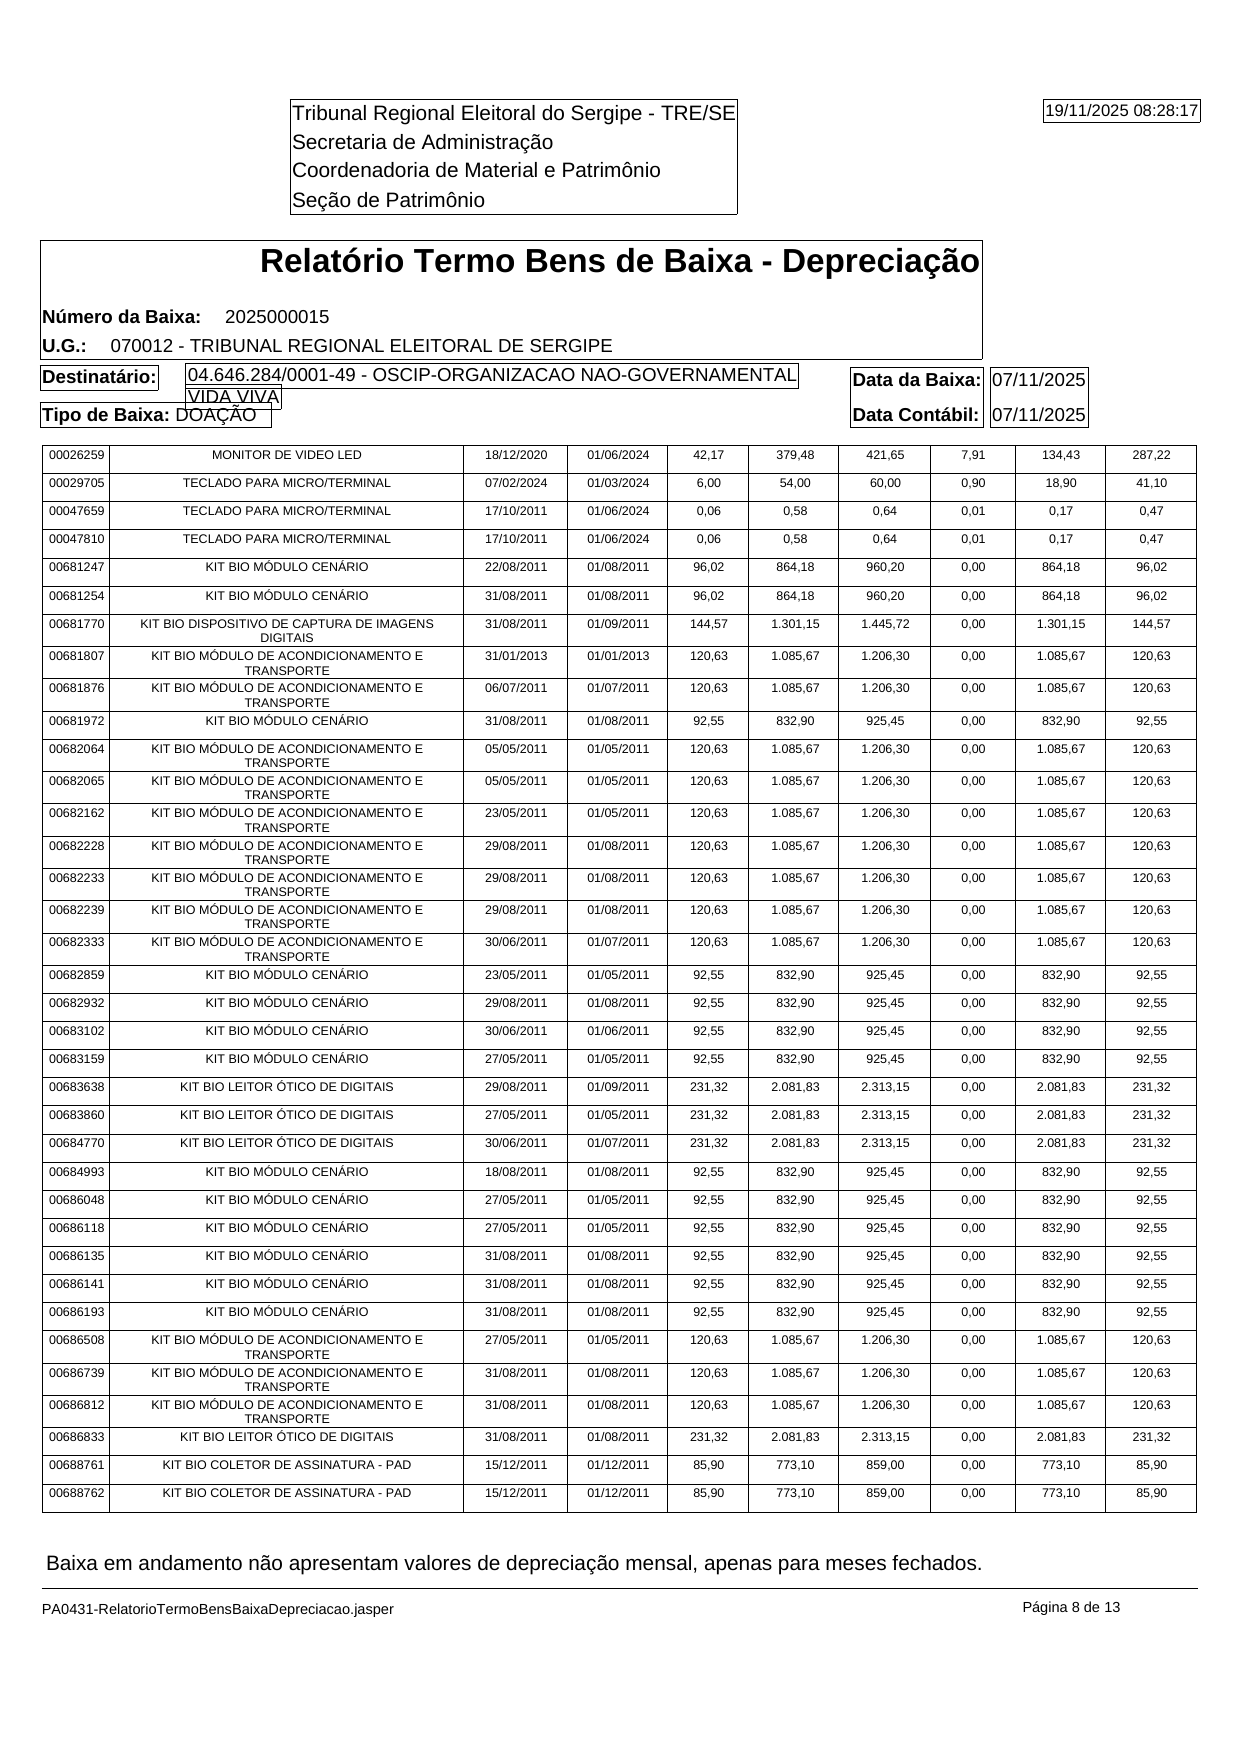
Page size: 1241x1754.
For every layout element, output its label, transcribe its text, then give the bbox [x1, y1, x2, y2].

table_header 421,65 [839, 446, 930, 473]
table_cell 01/08/2011 [568, 869, 667, 900]
table_cell KIT BIO MÓDULO DE ACONDICIONAMENTO E TRANSPORTE [110, 869, 463, 900]
table_cell 1.085,67 [1016, 901, 1105, 932]
table_cell 18/08/2011 [464, 1163, 567, 1190]
table_cell TECLADO PARA MICRO/TERMINAL [110, 530, 463, 557]
table_cell 31/01/2013 [464, 647, 567, 678]
table_cell 01/05/2011 [568, 740, 667, 771]
table_cell 2.081,83 [1016, 1106, 1105, 1133]
table_cell 120,63 [1106, 901, 1196, 932]
table_cell 29/08/2011 [464, 1078, 567, 1105]
table_cell 0,58 [749, 502, 838, 529]
table_cell 01/08/2011 [568, 901, 667, 932]
table_cell KIT BIO MÓDULO CENÁRIO [110, 712, 463, 739]
table_cell 00681247 [43, 559, 109, 586]
table_cell 231,32 [1106, 1106, 1196, 1133]
table_cell 05/05/2011 [464, 740, 567, 771]
table_cell 120,63 [668, 804, 748, 836]
table_cell 1.445,72 [839, 615, 930, 646]
table_cell 864,18 [1016, 587, 1105, 614]
table_cell 832,90 [749, 1163, 838, 1190]
table_cell KIT BIO LEITOR ÓTICO DE DIGITAIS [110, 1106, 463, 1133]
table_cell 1.085,67 [1016, 934, 1105, 965]
table_header 379,48 [749, 446, 838, 473]
table_cell 01/05/2011 [568, 1331, 667, 1363]
table_cell 01/09/2011 [568, 615, 667, 646]
table_cell KIT BIO MÓDULO CENÁRIO [110, 559, 463, 586]
table_cell 96,02 [1106, 559, 1196, 586]
table_cell 29/08/2011 [464, 994, 567, 1021]
table_cell 01/08/2011 [568, 559, 667, 586]
table_cell 925,45 [839, 712, 930, 739]
table_cell 0,00 [931, 901, 1015, 932]
text PA0431-RelatorioTermoBensBaixaDepreciacao.jasper Página 8 de 13 [42, 1585, 1221, 1618]
table_cell 85,90 [1106, 1456, 1196, 1483]
table_cell 832,90 [1016, 1191, 1105, 1218]
table_cell 96,02 [668, 559, 748, 586]
table_cell 0,00 [931, 1303, 1015, 1330]
table_cell 231,32 [1106, 1135, 1196, 1162]
table_cell 832,90 [1016, 1219, 1105, 1246]
table_cell 01/08/2011 [568, 587, 667, 614]
table_header 18/12/2020 [464, 446, 567, 473]
table_cell 0,00 [931, 1135, 1015, 1162]
table_cell 231,32 [668, 1135, 748, 1162]
table_cell 120,63 [1106, 934, 1196, 965]
table_cell 1.206,30 [839, 1364, 930, 1395]
table_cell 01/08/2011 [568, 1396, 667, 1427]
table_cell 01/05/2011 [568, 1106, 667, 1133]
table_cell 1.206,30 [839, 869, 930, 900]
table_cell 120,63 [668, 837, 748, 868]
table_cell 0,00 [931, 1106, 1015, 1133]
table_cell 2.313,15 [839, 1135, 930, 1162]
table_cell KIT BIO MÓDULO DE ACONDICIONAMENTO E TRANSPORTE [110, 647, 463, 678]
table_cell 925,45 [839, 1247, 930, 1274]
table_cell 92,55 [1106, 994, 1196, 1021]
table_cell 00682162 [43, 804, 109, 836]
table_cell 859,00 [839, 1485, 930, 1512]
table_cell 1.085,67 [1016, 740, 1105, 771]
table_cell 00682239 [43, 901, 109, 932]
table_cell KIT BIO MÓDULO CENÁRIO [110, 1303, 463, 1330]
table_cell 00686118 [43, 1219, 109, 1246]
table_cell 31/08/2011 [464, 1364, 567, 1395]
table_cell 17/10/2011 [464, 502, 567, 529]
table_cell 0,00 [931, 1331, 1015, 1363]
table_cell KIT BIO MÓDULO CENÁRIO [110, 1275, 463, 1302]
table_cell 832,90 [749, 1191, 838, 1218]
table_cell KIT BIO COLETOR DE ASSINATURA - PAD [110, 1485, 463, 1512]
table_cell 1.206,30 [839, 740, 930, 771]
table_cell 1.206,30 [839, 804, 930, 836]
table_cell 1.085,67 [749, 869, 838, 900]
table_cell 1.206,30 [839, 679, 930, 711]
table_cell 1.085,67 [749, 837, 838, 868]
table_cell 925,45 [839, 966, 930, 993]
table_cell 92,55 [668, 712, 748, 739]
table_cell KIT BIO LEITOR ÓTICO DE DIGITAIS [110, 1428, 463, 1455]
table_cell 01/05/2011 [568, 772, 667, 803]
table_cell 0,00 [931, 994, 1015, 1021]
table_cell 05/05/2011 [464, 772, 567, 803]
table_cell 120,63 [668, 869, 748, 900]
table_cell 960,20 [839, 587, 930, 614]
table_cell 120,63 [668, 647, 748, 678]
table_cell 0,00 [931, 679, 1015, 711]
table_cell 31/08/2011 [464, 1275, 567, 1302]
table_cell 00047810 [43, 530, 109, 557]
table_cell KIT BIO MÓDULO DE ACONDICIONAMENTO E TRANSPORTE [110, 901, 463, 932]
table_cell KIT BIO MÓDULO CENÁRIO [110, 1163, 463, 1190]
table_cell 231,32 [668, 1078, 748, 1105]
table_cell KIT BIO LEITOR ÓTICO DE DIGITAIS [110, 1135, 463, 1162]
table_cell 01/08/2011 [568, 1428, 667, 1455]
table_header 00026259 [43, 446, 109, 473]
table_cell 0,00 [931, 587, 1015, 614]
table_cell 0,00 [931, 837, 1015, 868]
table_cell 29/08/2011 [464, 869, 567, 900]
table_cell 0,47 [1106, 530, 1196, 557]
table_cell 00688761 [43, 1456, 109, 1483]
table_cell 01/12/2011 [568, 1485, 667, 1512]
table_cell 144,57 [668, 615, 748, 646]
table_cell 00684770 [43, 1135, 109, 1162]
table_cell 2.081,83 [749, 1428, 838, 1455]
table_cell 2.313,15 [839, 1078, 930, 1105]
table_cell KIT BIO MÓDULO CENÁRIO [110, 1050, 463, 1077]
table_cell 01/03/2024 [568, 474, 667, 501]
table_cell 925,45 [839, 1163, 930, 1190]
table_cell KIT BIO MÓDULO DE ACONDICIONAMENTO E TRANSPORTE [110, 1331, 463, 1363]
table_cell 00682233 [43, 869, 109, 900]
table_header 7,91 [931, 446, 1015, 473]
table_cell 832,90 [749, 1050, 838, 1077]
table_cell 2.081,83 [749, 1078, 838, 1105]
table_cell 01/06/2011 [568, 1022, 667, 1049]
table_cell 120,63 [1106, 1364, 1196, 1395]
table_cell 31/08/2011 [464, 1396, 567, 1427]
table_cell 0,17 [1016, 530, 1105, 557]
table_cell 120,63 [1106, 1331, 1196, 1363]
table_cell 01/07/2011 [568, 934, 667, 965]
table_cell 01/05/2011 [568, 804, 667, 836]
table_cell 01/07/2011 [568, 1135, 667, 1162]
table_cell KIT BIO MÓDULO CENÁRIO [110, 1219, 463, 1246]
table_cell 01/08/2011 [568, 1275, 667, 1302]
table_cell 01/01/2013 [568, 647, 667, 678]
table_cell 2.081,83 [1016, 1428, 1105, 1455]
table_cell 31/08/2011 [464, 587, 567, 614]
table_cell 2.081,83 [749, 1106, 838, 1133]
table_cell 00029705 [43, 474, 109, 501]
table_cell 92,55 [668, 966, 748, 993]
table_cell 832,90 [1016, 1050, 1105, 1077]
table_cell 00682064 [43, 740, 109, 771]
table_cell 54,00 [749, 474, 838, 501]
table_cell KIT BIO LEITOR ÓTICO DE DIGITAIS [110, 1078, 463, 1105]
table_cell KIT BIO DISPOSITIVO DE CAPTURA DE IMAGENS DIGITAIS [110, 615, 463, 646]
text Baixa em andamento não apresentam valores de depreciação mensal, apenas para meses fechados. [46, 1551, 1221, 1575]
table_cell 0,17 [1016, 502, 1105, 529]
table_cell 925,45 [839, 1022, 930, 1049]
table_cell 0,00 [931, 934, 1015, 965]
table_cell 832,90 [1016, 994, 1105, 1021]
table_cell 832,90 [749, 1219, 838, 1246]
table_cell 120,63 [668, 772, 748, 803]
table_cell 0,00 [931, 647, 1015, 678]
table_cell 31/08/2011 [464, 615, 567, 646]
table_cell 120,63 [1106, 740, 1196, 771]
table_cell 01/08/2011 [568, 712, 667, 739]
table_cell 1.206,30 [839, 1396, 930, 1427]
table_cell KIT BIO MÓDULO DE ACONDICIONAMENTO E TRANSPORTE [110, 679, 463, 711]
table_cell 925,45 [839, 1191, 930, 1218]
table_cell 0,00 [931, 1022, 1015, 1049]
table_cell 96,02 [1106, 587, 1196, 614]
table_cell 07/02/2024 [464, 474, 567, 501]
table_cell 01/08/2011 [568, 994, 667, 1021]
table_cell 1.085,67 [749, 1331, 838, 1363]
table_cell KIT BIO MÓDULO DE ACONDICIONAMENTO E TRANSPORTE [110, 837, 463, 868]
table_cell 0,01 [931, 502, 1015, 529]
table_cell 29/08/2011 [464, 837, 567, 868]
table_cell 31/08/2011 [464, 1303, 567, 1330]
table_cell 832,90 [749, 966, 838, 993]
table_cell 30/06/2011 [464, 934, 567, 965]
table_cell 00681972 [43, 712, 109, 739]
table_cell 0,00 [931, 804, 1015, 836]
table_header 42,17 [668, 446, 748, 473]
table_cell 01/05/2011 [568, 1191, 667, 1218]
table_cell 0,00 [931, 1247, 1015, 1274]
table_cell 23/05/2011 [464, 804, 567, 836]
table_cell 2.313,15 [839, 1106, 930, 1133]
table_cell 120,63 [668, 934, 748, 965]
table_cell 832,90 [749, 1275, 838, 1302]
table_cell 92,55 [1106, 1022, 1196, 1049]
table_cell KIT BIO MÓDULO CENÁRIO [110, 1022, 463, 1049]
table_cell 27/05/2011 [464, 1050, 567, 1077]
table_cell 0,00 [931, 615, 1015, 646]
table_cell 31/08/2011 [464, 1428, 567, 1455]
table_cell 01/08/2011 [568, 837, 667, 868]
table_cell 0,90 [931, 474, 1015, 501]
table_cell 832,90 [749, 1022, 838, 1049]
table_cell 92,55 [668, 1303, 748, 1330]
table_cell 2.313,15 [839, 1428, 930, 1455]
table_cell KIT BIO MÓDULO DE ACONDICIONAMENTO E TRANSPORTE [110, 772, 463, 803]
table_cell 27/05/2011 [464, 1106, 567, 1133]
table_cell 92,55 [668, 1050, 748, 1077]
table_cell 864,18 [1016, 559, 1105, 586]
table_cell KIT BIO MÓDULO CENÁRIO [110, 966, 463, 993]
table_cell 01/05/2011 [568, 1219, 667, 1246]
table_cell 0,00 [931, 1219, 1015, 1246]
table_cell 925,45 [839, 994, 930, 1021]
table_cell 00686833 [43, 1428, 109, 1455]
table_cell 144,57 [1106, 615, 1196, 646]
table_cell 96,02 [668, 587, 748, 614]
table_cell 231,32 [1106, 1428, 1196, 1455]
table_cell 0,00 [931, 1191, 1015, 1218]
table_cell 27/05/2011 [464, 1219, 567, 1246]
table_cell 0,58 [749, 530, 838, 557]
table_cell 120,63 [1106, 1396, 1196, 1427]
table_cell 00681876 [43, 679, 109, 711]
table_cell 2.081,83 [1016, 1078, 1105, 1105]
table_cell 00682065 [43, 772, 109, 803]
table_cell 120,63 [668, 1364, 748, 1395]
table_cell 92,55 [1106, 1191, 1196, 1218]
table_cell 92,55 [1106, 1275, 1196, 1302]
table_cell 92,55 [1106, 1303, 1196, 1330]
table_cell 41,10 [1106, 474, 1196, 501]
table_cell 925,45 [839, 1050, 930, 1077]
table_cell 1.206,30 [839, 1331, 930, 1363]
table_cell 832,90 [1016, 1303, 1105, 1330]
table_cell 15/12/2011 [464, 1456, 567, 1483]
table_cell 92,55 [1106, 1050, 1196, 1077]
table_cell KIT BIO COLETOR DE ASSINATURA - PAD [110, 1456, 463, 1483]
table_cell 22/08/2011 [464, 559, 567, 586]
table_cell 00684993 [43, 1163, 109, 1190]
table_cell 1.206,30 [839, 901, 930, 932]
table_cell 960,20 [839, 559, 930, 586]
table_cell 0,00 [931, 1050, 1015, 1077]
table_cell 00688762 [43, 1485, 109, 1512]
table_cell 0,00 [931, 1364, 1015, 1395]
table_cell 773,10 [1016, 1456, 1105, 1483]
table_cell 864,18 [749, 559, 838, 586]
table_cell 1.301,15 [1016, 615, 1105, 646]
table_cell 1.085,67 [749, 1364, 838, 1395]
table_cell 0,06 [668, 530, 748, 557]
table_cell 832,90 [1016, 1163, 1105, 1190]
table_cell 23/05/2011 [464, 966, 567, 993]
table_cell TECLADO PARA MICRO/TERMINAL [110, 502, 463, 529]
table_cell 0,06 [668, 502, 748, 529]
table_cell 00681770 [43, 615, 109, 646]
table_cell 31/08/2011 [464, 712, 567, 739]
table_cell 925,45 [839, 1275, 930, 1302]
table_cell 92,55 [668, 1247, 748, 1274]
table_cell 1.085,67 [1016, 647, 1105, 678]
table_cell 29/08/2011 [464, 901, 567, 932]
table_cell 00681254 [43, 587, 109, 614]
table_cell 00686141 [43, 1275, 109, 1302]
table_cell 00686048 [43, 1191, 109, 1218]
table_cell 00686508 [43, 1331, 109, 1363]
table_cell 120,63 [1106, 772, 1196, 803]
table_cell 00683638 [43, 1078, 109, 1105]
table_cell TECLADO PARA MICRO/TERMINAL [110, 474, 463, 501]
table_cell 859,00 [839, 1456, 930, 1483]
table_cell 1.085,67 [749, 740, 838, 771]
table_cell 2.081,83 [749, 1135, 838, 1162]
table_cell 00682859 [43, 966, 109, 993]
table_cell 0,00 [931, 712, 1015, 739]
table_cell 773,10 [1016, 1485, 1105, 1512]
table_cell 00682228 [43, 837, 109, 868]
table_cell 85,90 [668, 1456, 748, 1483]
table_cell 00683102 [43, 1022, 109, 1049]
table_cell 832,90 [1016, 1275, 1105, 1302]
table_cell 832,90 [1016, 966, 1105, 993]
table_cell 832,90 [749, 712, 838, 739]
table_cell 120,63 [668, 679, 748, 711]
table_cell 832,90 [1016, 712, 1105, 739]
table_cell 85,90 [1106, 1485, 1196, 1512]
table_cell 120,63 [668, 1331, 748, 1363]
table_cell 92,55 [668, 1275, 748, 1302]
table_cell 0,47 [1106, 502, 1196, 529]
table_cell 00682932 [43, 994, 109, 1021]
table_cell 1.085,67 [1016, 804, 1105, 836]
table_cell 925,45 [839, 1219, 930, 1246]
table_cell 92,55 [668, 994, 748, 1021]
table_cell 30/06/2011 [464, 1022, 567, 1049]
table_cell 00686739 [43, 1364, 109, 1395]
table_cell 00686812 [43, 1396, 109, 1427]
table_cell 92,55 [668, 1219, 748, 1246]
table_header 01/06/2024 [568, 446, 667, 473]
table_cell 120,63 [1106, 837, 1196, 868]
table_cell 1.206,30 [839, 772, 930, 803]
table_cell 120,63 [668, 1396, 748, 1427]
table_cell 231,32 [668, 1428, 748, 1455]
table_cell 1.085,67 [1016, 1364, 1105, 1395]
table_header 287,22 [1106, 446, 1196, 473]
table_cell 0,00 [931, 1456, 1015, 1483]
table_cell 1.085,67 [749, 804, 838, 836]
table_cell 92,55 [1106, 1163, 1196, 1190]
table_cell KIT BIO MÓDULO CENÁRIO [110, 994, 463, 1021]
table_cell 0,00 [931, 1078, 1015, 1105]
table_header 134,43 [1016, 446, 1105, 473]
table_cell 31/08/2011 [464, 1247, 567, 1274]
table_cell 1.085,67 [1016, 772, 1105, 803]
table_cell 01/05/2011 [568, 966, 667, 993]
table_cell 0,01 [931, 530, 1015, 557]
table_cell 1.206,30 [839, 934, 930, 965]
table_cell 92,55 [1106, 712, 1196, 739]
table_cell 0,00 [931, 1396, 1015, 1427]
table_cell 1.085,67 [749, 1396, 838, 1427]
table_cell 832,90 [1016, 1247, 1105, 1274]
table_cell KIT BIO MÓDULO DE ACONDICIONAMENTO E TRANSPORTE [110, 1364, 463, 1395]
table_cell 1.085,67 [1016, 837, 1105, 868]
table_cell 00686193 [43, 1303, 109, 1330]
table_cell 832,90 [749, 994, 838, 1021]
table_cell 00047659 [43, 502, 109, 529]
table_cell KIT BIO MÓDULO DE ACONDICIONAMENTO E TRANSPORTE [110, 804, 463, 836]
table_cell 0,00 [931, 966, 1015, 993]
table_cell 120,63 [668, 740, 748, 771]
table_cell KIT BIO MÓDULO CENÁRIO [110, 1191, 463, 1218]
table_cell 1.085,67 [749, 647, 838, 678]
table_cell 18,90 [1016, 474, 1105, 501]
table_cell 120,63 [1106, 869, 1196, 900]
table_cell KIT BIO MÓDULO DE ACONDICIONAMENTO E TRANSPORTE [110, 740, 463, 771]
table_cell 864,18 [749, 587, 838, 614]
table_cell 01/09/2011 [568, 1078, 667, 1105]
table_cell 0,00 [931, 559, 1015, 586]
table_cell 00683159 [43, 1050, 109, 1077]
table_cell 01/06/2024 [568, 530, 667, 557]
table_cell 00683860 [43, 1106, 109, 1133]
table_cell 01/08/2011 [568, 1364, 667, 1395]
table_cell 01/08/2011 [568, 1247, 667, 1274]
table_cell 1.085,67 [749, 679, 838, 711]
table_cell 15/12/2011 [464, 1485, 567, 1512]
table_cell 0,00 [931, 869, 1015, 900]
table_cell 1.301,15 [749, 615, 838, 646]
table_cell 01/08/2011 [568, 1163, 667, 1190]
table_cell 0,00 [931, 1428, 1015, 1455]
table_cell 92,55 [668, 1022, 748, 1049]
table_cell 01/08/2011 [568, 1303, 667, 1330]
table_cell 2.081,83 [1016, 1135, 1105, 1162]
table_cell 01/12/2011 [568, 1456, 667, 1483]
table_cell 0,00 [931, 740, 1015, 771]
table_cell 60,00 [839, 474, 930, 501]
table_cell 1.085,67 [1016, 679, 1105, 711]
table_cell KIT BIO MÓDULO DE ACONDICIONAMENTO E TRANSPORTE [110, 934, 463, 965]
table_cell 00686135 [43, 1247, 109, 1274]
table_cell 30/06/2011 [464, 1135, 567, 1162]
table_cell 1.085,67 [1016, 1396, 1105, 1427]
table_cell 1.085,67 [749, 901, 838, 932]
table_cell 773,10 [749, 1456, 838, 1483]
table_cell 1.085,67 [749, 772, 838, 803]
table_cell 1.085,67 [749, 934, 838, 965]
table_cell 06/07/2011 [464, 679, 567, 711]
table_cell 00682333 [43, 934, 109, 965]
table_cell 0,00 [931, 1163, 1015, 1190]
table_cell 832,90 [749, 1303, 838, 1330]
table_cell 773,10 [749, 1485, 838, 1512]
table_cell 231,32 [668, 1106, 748, 1133]
table_cell 925,45 [839, 1303, 930, 1330]
table_cell 0,00 [931, 1485, 1015, 1512]
table_cell 0,64 [839, 502, 930, 529]
table_cell 17/10/2011 [464, 530, 567, 557]
table_cell 92,55 [668, 1163, 748, 1190]
table_cell 92,55 [1106, 966, 1196, 993]
table_cell 0,00 [931, 1275, 1015, 1302]
table_cell 832,90 [1016, 1022, 1105, 1049]
table_cell 92,55 [668, 1191, 748, 1218]
table_cell 6,00 [668, 474, 748, 501]
table_cell 231,32 [1106, 1078, 1196, 1105]
table_cell 0,64 [839, 530, 930, 557]
table_cell KIT BIO MÓDULO CENÁRIO [110, 1247, 463, 1274]
table_cell 120,63 [1106, 679, 1196, 711]
table_cell 832,90 [749, 1247, 838, 1274]
table_cell 01/05/2011 [568, 1050, 667, 1077]
table_cell 120,63 [668, 901, 748, 932]
table_cell 1.206,30 [839, 647, 930, 678]
table_cell 27/05/2011 [464, 1191, 567, 1218]
table_cell 1.085,67 [1016, 869, 1105, 900]
table_cell 92,55 [1106, 1247, 1196, 1274]
table_cell 0,00 [931, 772, 1015, 803]
table_cell 1.085,67 [1016, 1331, 1105, 1363]
table_cell 92,55 [1106, 1219, 1196, 1246]
table_cell 85,90 [668, 1485, 748, 1512]
table_cell 120,63 [1106, 647, 1196, 678]
table_cell 1.206,30 [839, 837, 930, 868]
table_cell 120,63 [1106, 804, 1196, 836]
table_cell 00681807 [43, 647, 109, 678]
table_header MONITOR DE VIDEO LED [110, 446, 463, 473]
table_cell KIT BIO MÓDULO DE ACONDICIONAMENTO E TRANSPORTE [110, 1396, 463, 1427]
table_cell 27/05/2011 [464, 1331, 567, 1363]
table_cell 01/07/2011 [568, 679, 667, 711]
table_cell 01/06/2024 [568, 502, 667, 529]
table_cell KIT BIO MÓDULO CENÁRIO [110, 587, 463, 614]
